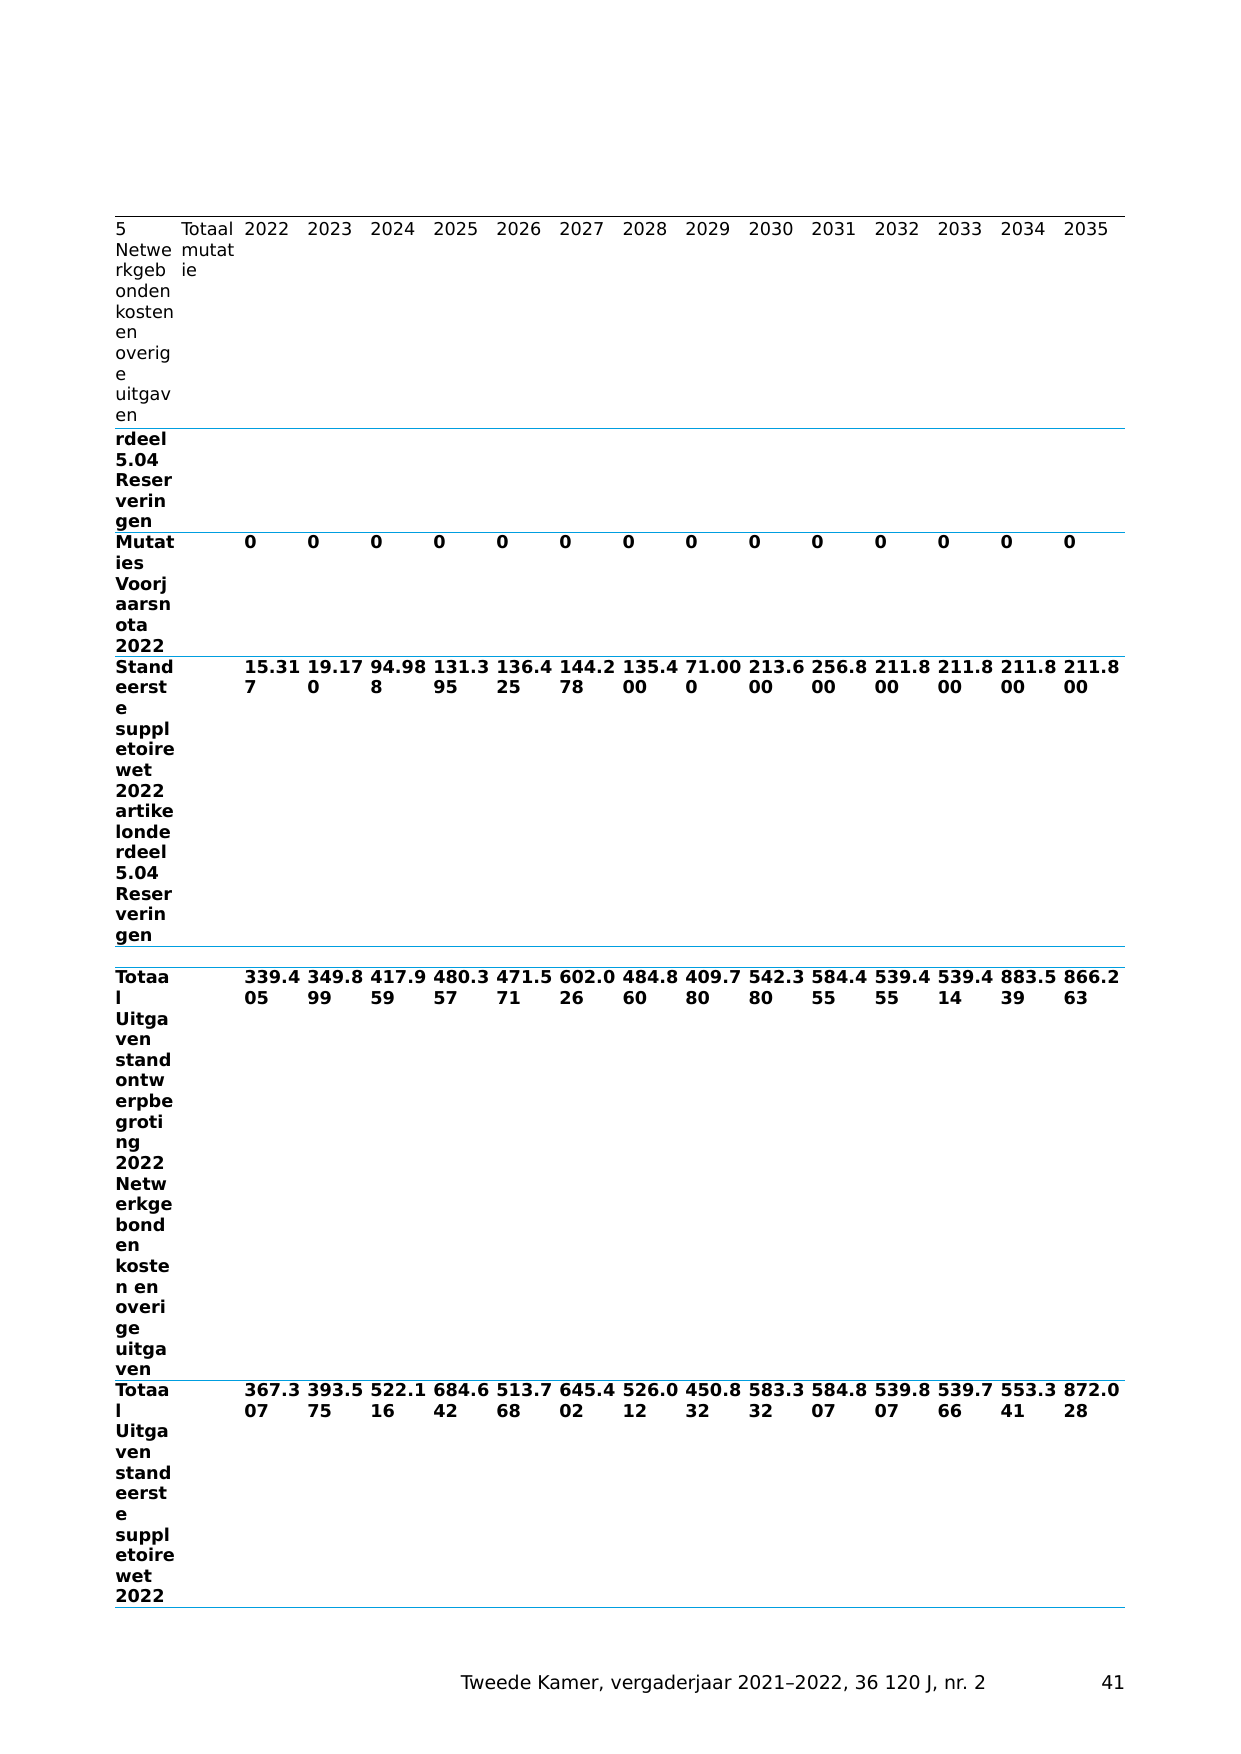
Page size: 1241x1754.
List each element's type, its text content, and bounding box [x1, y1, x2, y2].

table_cell 866.263 [1060, 968, 1125, 1380]
table_cell [178, 429, 241, 532]
table_cell 583.332 [745, 1381, 808, 1607]
table_cell 2030 [745, 217, 808, 428]
table_cell 2033 [934, 217, 997, 428]
table_cell [934, 429, 997, 532]
table_cell 539.766 [934, 1381, 997, 1607]
table_cell 0 [998, 533, 1060, 656]
table_cell 0 [493, 533, 556, 656]
table_cell 602.026 [556, 968, 619, 1380]
table_cell [682, 947, 745, 967]
table_cell [998, 429, 1060, 532]
table_cell 211.800 [934, 657, 997, 946]
table_cell 19.170 [304, 657, 367, 946]
table_cell [367, 429, 430, 532]
table_cell 0 [1060, 533, 1125, 656]
table_cell [304, 947, 367, 967]
table_cell [934, 947, 997, 967]
table_cell 513.768 [493, 1381, 556, 1607]
table_cell 256.800 [808, 657, 871, 946]
table_cell 2035 [1060, 217, 1125, 428]
table_cell [871, 429, 934, 532]
table_cell 484.860 [619, 968, 682, 1380]
table_cell 2025 [430, 217, 493, 428]
table_cell [178, 533, 241, 656]
table_cell 0 [241, 533, 304, 656]
table_cell [430, 429, 493, 532]
table_cell 2026 [493, 217, 556, 428]
table_cell 5 Netwerkgebonden kosten en overige uitgaven [115, 217, 178, 428]
table_cell 2034 [998, 217, 1060, 428]
table_cell [1060, 947, 1125, 967]
table_cell [493, 947, 556, 967]
table_cell 213.600 [745, 657, 808, 946]
table_cell 471.571 [493, 968, 556, 1380]
table_cell [998, 947, 1060, 967]
table_cell [619, 429, 682, 532]
table_cell 2029 [682, 217, 745, 428]
table_cell [556, 429, 619, 532]
table_cell 684.642 [430, 1381, 493, 1607]
table_cell 0 [808, 533, 871, 656]
table_cell [871, 947, 934, 967]
table_cell [367, 947, 430, 967]
table_cell 0 [934, 533, 997, 656]
table_cell 417.959 [367, 968, 430, 1380]
table_cell 135.400 [619, 657, 682, 946]
table_cell 2032 [871, 217, 934, 428]
table_cell [619, 947, 682, 967]
table_cell 0 [619, 533, 682, 656]
table_cell 211.800 [998, 657, 1060, 946]
table_cell 349.899 [304, 968, 367, 1380]
table_cell 2027 [556, 217, 619, 428]
table_cell 872.028 [1060, 1381, 1125, 1607]
table_cell 339.405 [241, 968, 304, 1380]
table_cell 2031 [808, 217, 871, 428]
table_cell 539.807 [871, 1381, 934, 1607]
table_cell [430, 947, 493, 967]
table_cell 131.395 [430, 657, 493, 946]
table_cell 94.988 [367, 657, 430, 946]
table_cell 0 [871, 533, 934, 656]
table_cell 0 [745, 533, 808, 656]
table_cell 2028 [619, 217, 682, 428]
table_cell Totaal mutatie [178, 217, 241, 428]
table_cell [808, 947, 871, 967]
table_cell Totaal Uitgaven stand eerste suppletoire wet 2022 [115, 1381, 178, 1607]
table_cell 539.455 [871, 968, 934, 1380]
table_cell [304, 429, 367, 532]
table_cell [115, 947, 178, 967]
table_cell 367.307 [241, 1381, 304, 1607]
table_cell [1060, 429, 1125, 532]
table_cell 409.780 [682, 968, 745, 1380]
table_cell 0 [367, 533, 430, 656]
table_cell 480.357 [430, 968, 493, 1380]
table_cell 584.455 [808, 968, 871, 1380]
table_cell Mutaties Voorjaarsnota 2022 [115, 533, 178, 656]
table_cell 2024 [367, 217, 430, 428]
table_cell 211.800 [1060, 657, 1125, 946]
table_cell 584.807 [808, 1381, 871, 1607]
table_cell 2022 [241, 217, 304, 428]
table_cell [745, 429, 808, 532]
table_cell 645.402 [556, 1381, 619, 1607]
table_cell Totaal Uitgaven stand ontwerpbegroting 2022 Netwerkgebonden kosten en overige uitgaven [115, 968, 178, 1380]
table_cell [178, 968, 241, 1380]
table_cell [178, 947, 241, 967]
table_cell 211.800 [871, 657, 934, 946]
table_cell [178, 1381, 241, 1607]
table_cell 526.012 [619, 1381, 682, 1607]
table_cell [178, 657, 241, 946]
table_cell [493, 429, 556, 532]
table_cell 522.116 [367, 1381, 430, 1607]
table_cell 15.317 [241, 657, 304, 946]
table_cell [808, 429, 871, 532]
table_cell 0 [682, 533, 745, 656]
table_cell [556, 947, 619, 967]
table_cell [241, 429, 304, 532]
table_cell [241, 947, 304, 967]
table_cell 539.414 [934, 968, 997, 1380]
table_cell 393.575 [304, 1381, 367, 1607]
table_cell 883.539 [998, 968, 1060, 1380]
table_cell 0 [556, 533, 619, 656]
table_cell 2023 [304, 217, 367, 428]
table_cell 136.425 [493, 657, 556, 946]
table_cell rdeel 5.04 Reserveringen [115, 429, 178, 532]
table_cell [682, 429, 745, 532]
table_cell 71.000 [682, 657, 745, 946]
table_header Tabel 15 5 Netwerkgebonden kosten en overige uitgaven [115, 191, 1125, 216]
table_cell 0 [304, 533, 367, 656]
table_cell [745, 947, 808, 967]
table_cell 553.341 [998, 1381, 1060, 1607]
table_cell 144.278 [556, 657, 619, 946]
table_cell 450.832 [682, 1381, 745, 1607]
table_cell 542.380 [745, 968, 808, 1380]
table_cell Stand eerste suppletoire wet 2022 artikelonderdeel 5.04 Reserveringen [115, 657, 178, 946]
table_cell 0 [430, 533, 493, 656]
